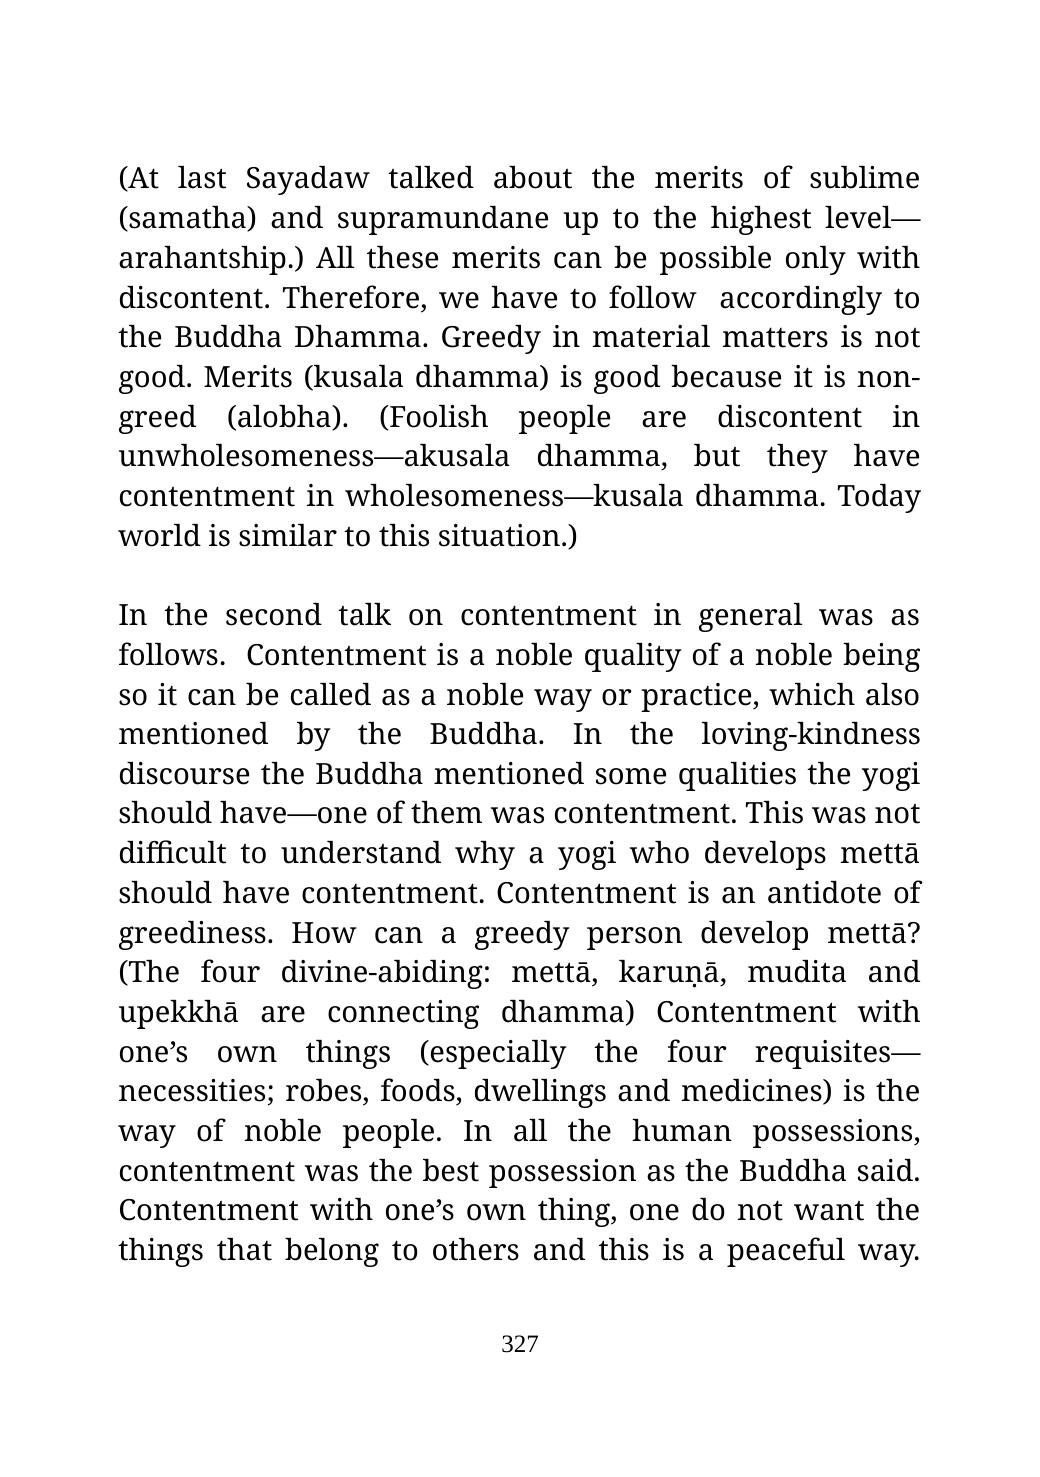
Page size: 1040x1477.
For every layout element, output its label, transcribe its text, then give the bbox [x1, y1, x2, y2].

text In the second talk on contentment in general was as follows. Contentment is a noble quality of a noble being so it can be called as a noble way or practice, which also mentioned by the Buddha. In the loving-kindness discourse the Buddha mentioned some qualities the yogi should have—one of them was contentment. This was not difficult to understand why a yogi who develops mettā should have contentment. Contentment is an antidote of greediness. How can a greedy person develop mettā? (The four divine-abiding: mettā, karuṇā, mudita and upekkhā are connecting dhamma) Contentment with one’s own things (especially the four requisites—necessities; robes, foods, dwellings and medicines) is the way of noble people. In all the human possessions, contentment was the best possession as the Buddha said. Contentment with one’s own thing, one do not want the things that belong to others and this is a peaceful way. [118, 594, 922, 1269]
text (At last Sayadaw talked about the merits of sublime (samatha) and supramundane up to the highest level—arahantship.) All these merits can be possible only with discontent. Therefore, we have to follow accordingly to the Buddha Dhamma. Greedy in material matters is not good. Merits (kusala dhamma) is good because it is non-greed (alobha). (Foolish people are discontent in unwholesomeness—akusala dhamma, but they have contentment in wholesomeness—kusala dhamma. Today world is similar to this situation.) [118, 158, 922, 555]
